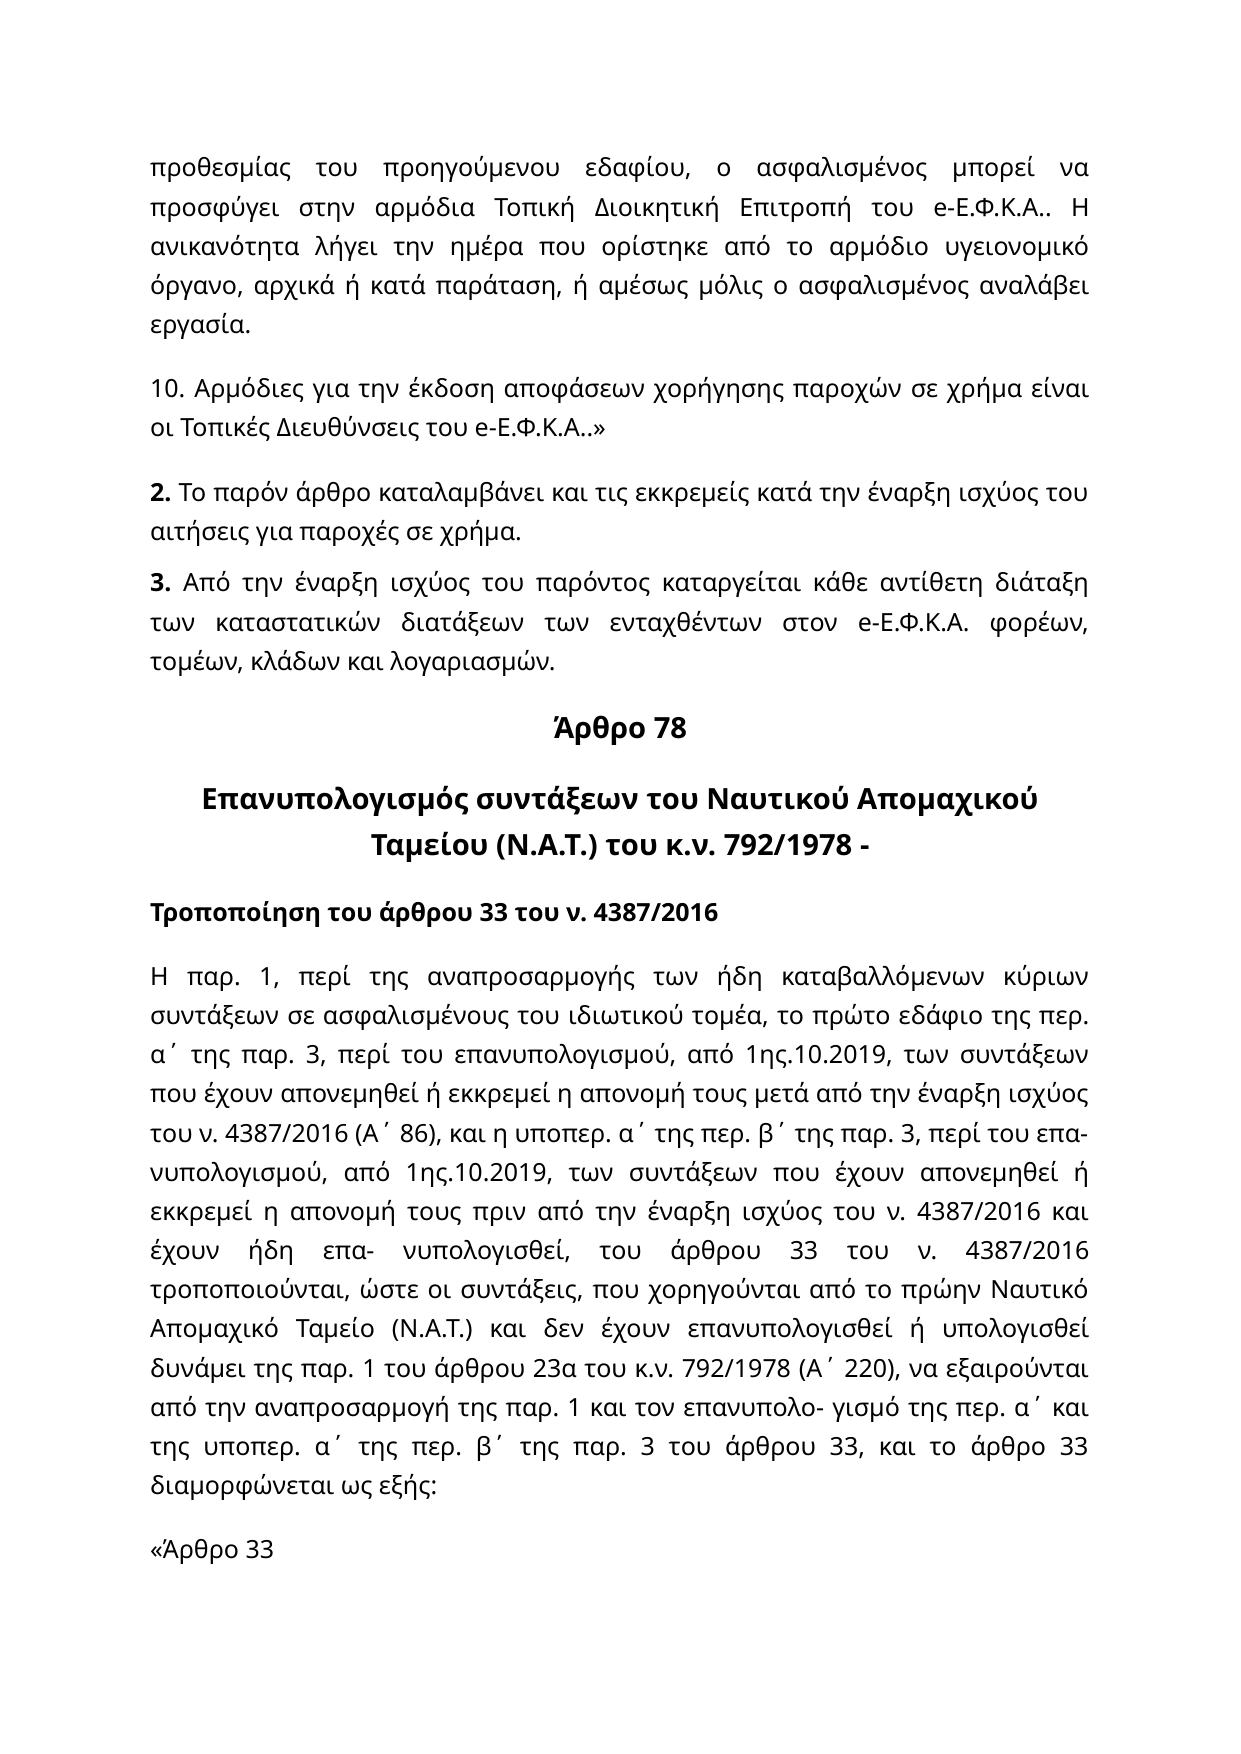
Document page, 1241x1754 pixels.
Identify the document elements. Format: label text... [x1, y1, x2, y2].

text 3. Από την έναρξη ισχύος του παρόντος καταργείται κάθε αντίθετη διάταξη των καταστατικών διατάξεων των ενταχθέντων στον e-Ε.Φ.Κ.Α. φορέων, τομέων, κλάδων και λογαριασμών. [150, 565, 1090, 677]
text 10. Αρμόδιες για την έκδοση αποφάσεων χορήγησης παροχών σε χρήμα είναι οι Τοπικές Διευθύνσεις του e-Ε.Φ.Κ.Α..» [150, 371, 1090, 444]
text Τροποποίηση του άρθρου 33 του ν. 4387/2016 [150, 894, 1090, 928]
text «Άρθρο 33 [150, 1532, 1090, 1566]
subtitle Άρθρο 78 [150, 707, 1090, 747]
subtitle Επανυπολογισμός συντάξεων του Ναυτικού Απομαχικού Ταμείου (Ν.Α.Τ.) του κ.ν. 792/1978 - [150, 778, 1090, 863]
text προθεσμίας του προηγούμενου εδαφίου, ο ασφαλισμένος μπορεί να προσφύγει στην αρμόδια Τοπική Διοικητική Επιτροπή του e-Ε.Φ.Κ.Α.. Η ανικανότητα λήγει την ημέρα που ορίστηκε από το αρμόδιο υγειονομικό όργανο, αρχικά ή κατά παράταση, ή αμέσως μόλις ο ασφαλισμένος αναλάβει εργασία. [150, 150, 1090, 341]
text 2. Το παρόν άρθρο καταλαμβάνει και τις εκκρεμείς κατά την έναρξη ισχύος του αιτήσεις για παροχές σε χρήμα. [150, 474, 1090, 547]
text H παρ. 1, περί της αναπροσαρμογής των ήδη καταβαλλόμενων κύριων συντάξεων σε ασφαλισμένους του ιδιωτικού τομέα, το πρώτο εδάφιο της περ. α΄ της παρ. 3, περί του επανυπολογισμού, από 1ης.10.2019, των συντάξεων που έχουν απονεμηθεί ή εκκρεμεί η απονομή τους μετά από την έναρξη ισχύος του ν. 4387/2016 (Α΄ 86), και η υποπερ. α΄ της περ. β΄ της παρ. 3, περί του επα- νυπολογισμού, από 1ης.10.2019, των συντάξεων που έχουν απονεμηθεί ή εκκρεμεί η απονομή τους πριν από την έναρξη ισχύος του ν. 4387/2016 και έχουν ήδη επα- νυπολογισθεί, του άρθρου 33 του ν. 4387/2016 τροποποιούνται, ώστε οι συντάξεις, που χορηγούνται από το πρώην Ναυτικό Απομαχικό Ταμείο (Ν.Α.Τ.) και δεν έχουν επανυπολογισθεί ή υπολογισθεί δυνάμει της παρ. 1 του άρθρου 23α του κ.ν. 792/1978 (Α΄ 220), να εξαιρούνται από την αναπροσαρμογή της παρ. 1 και τον επανυπολο- γισμό της περ. α΄ και της υποπερ. α΄ της περ. β΄ της παρ. 3 του άρθρου 33, και το άρθρο 33 διαμορφώνεται ως εξής: [150, 958, 1090, 1502]
